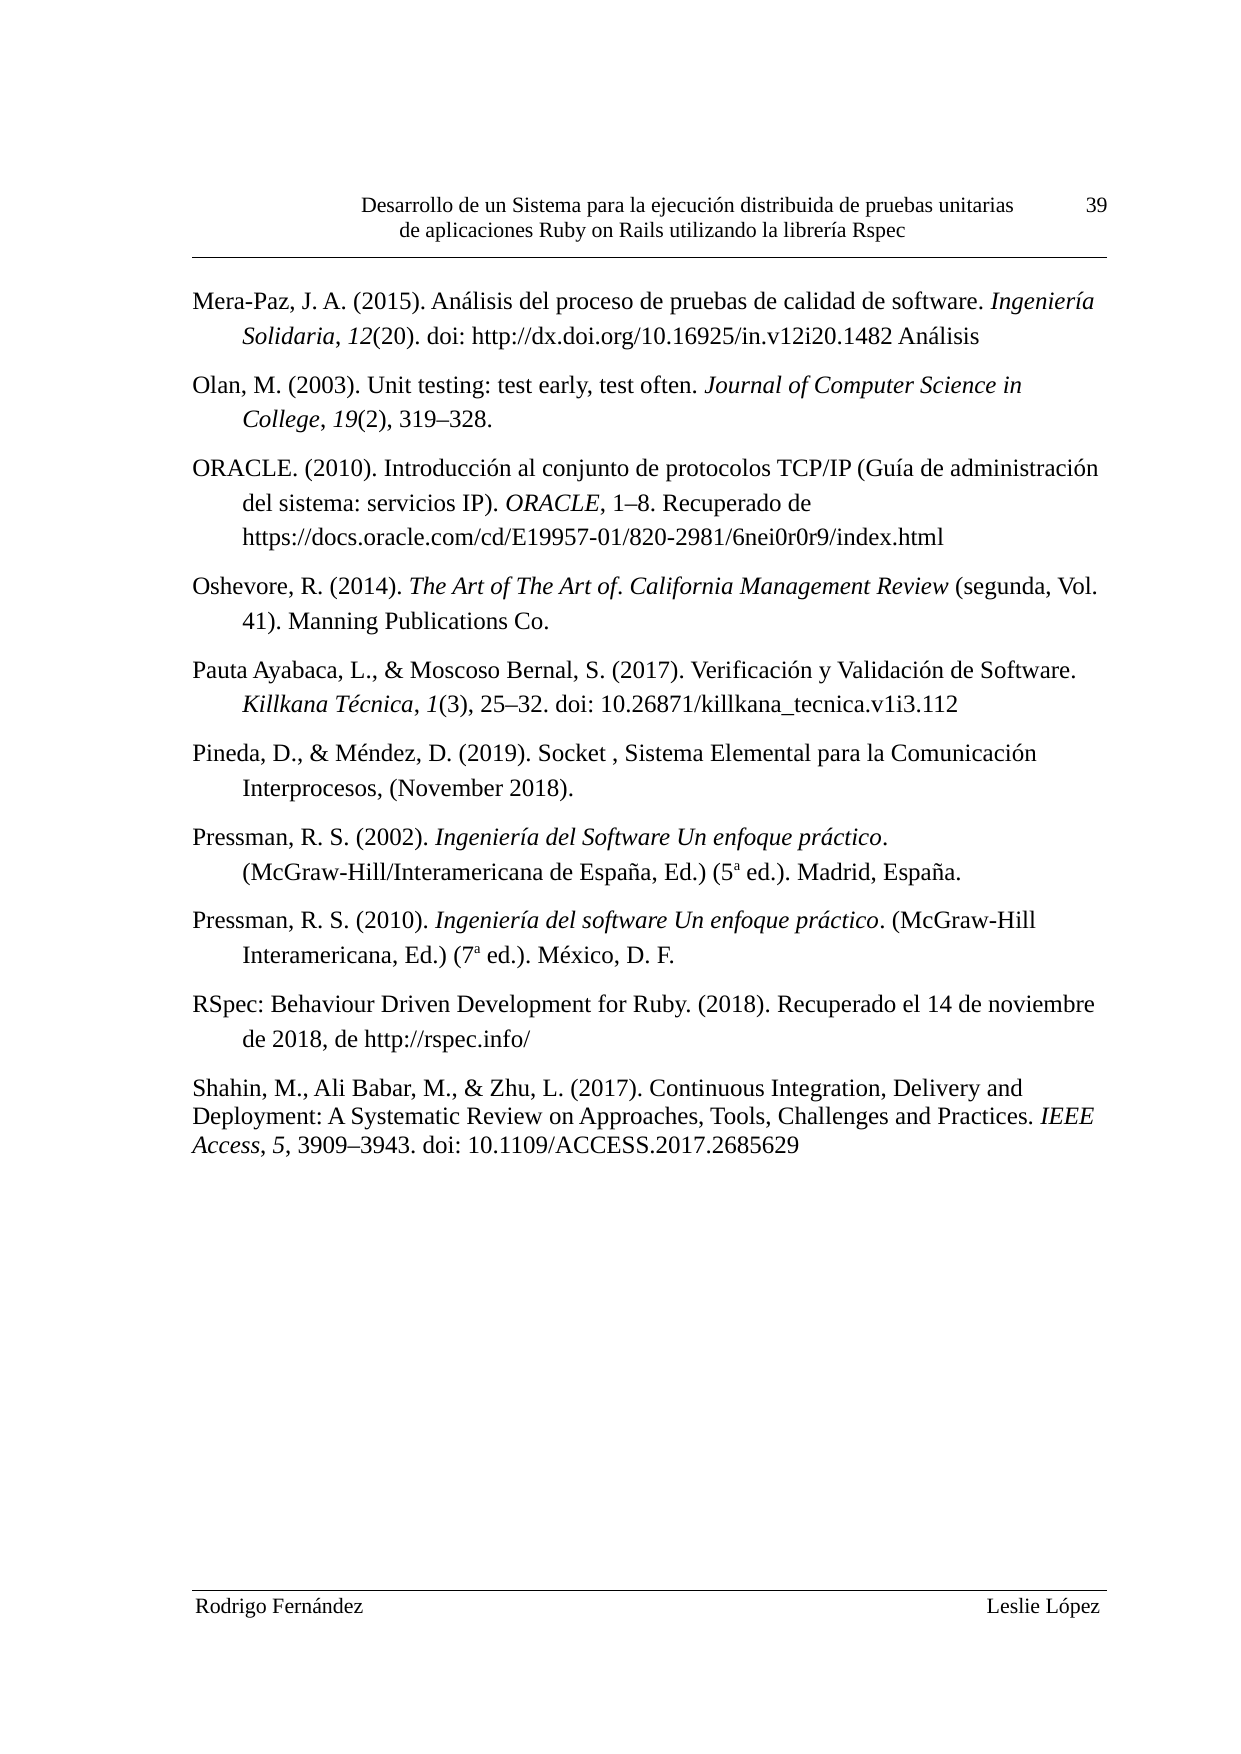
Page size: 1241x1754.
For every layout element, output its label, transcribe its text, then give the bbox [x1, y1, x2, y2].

text ORACLE. (2010). Introducción al conjunto de protocolos TCP/IP (Guía de administración del sistema: servicios IP). ORACLE, 1–8. Recuperado de https://docs.oracle.com/cd/E19957-01/820-2981/6nei0r0r9/index.html [192, 453, 1107, 551]
text Pressman, R. S. (2010). Ingeniería del software Un enfoque práctico. (McGraw-Hill Interamericana, Ed.) (7a ed.). México, D. F. [192, 906, 1107, 969]
text Olan, M. (2003). Unit testing: test early, test often. Journal of Computer Science in College, 19(2), 319–328. [192, 370, 1107, 433]
text RSpec: Behaviour Driven Development for Ruby. (2018). Recuperado el 14 de noviembre de 2018, de http://rspec.info/ [192, 989, 1107, 1052]
text Mera-Paz, J. A. (2015). Análisis del proceso de pruebas de calidad de software. Ingeniería Solidaria, 12(20). doi: http://dx.doi.org/10.16925/in.v12i20.1482 Análisis [192, 286, 1107, 349]
text Shahin, M., Ali Babar, M., & Zhu, L. (2017). Continuous Integration, Delivery and Deployment: A Systematic Review on Approaches, Tools, Challenges and Practices. IEEE Access, 5, 3909–3943. doi: 10.1109/ACCESS.2017.2685629 [192, 1073, 1107, 1159]
text Pressman, R. S. (2002). Ingeniería del Software Un enfoque práctico. (McGraw-Hill/Interamericana de España, Ed.) (5a ed.). Madrid, España. [192, 822, 1107, 885]
text Pineda, D., & Méndez, D. (2019). Socket , Sistema Elemental para la Comunicación Interprocesos, (November 2018). [192, 738, 1107, 802]
text Oshevore, R. (2014). The Art of The Art of. California Management Review (segunda, Vol. 41). Manning Publications Co. [192, 571, 1107, 635]
text Pauta Ayabaca, L., & Moscoso Bernal, S. (2017). Verificación y Validación de Software. Killkana Técnica, 1(3), 25–32. doi: 10.26871/killkana_tecnica.v1i3.112 [192, 655, 1107, 718]
